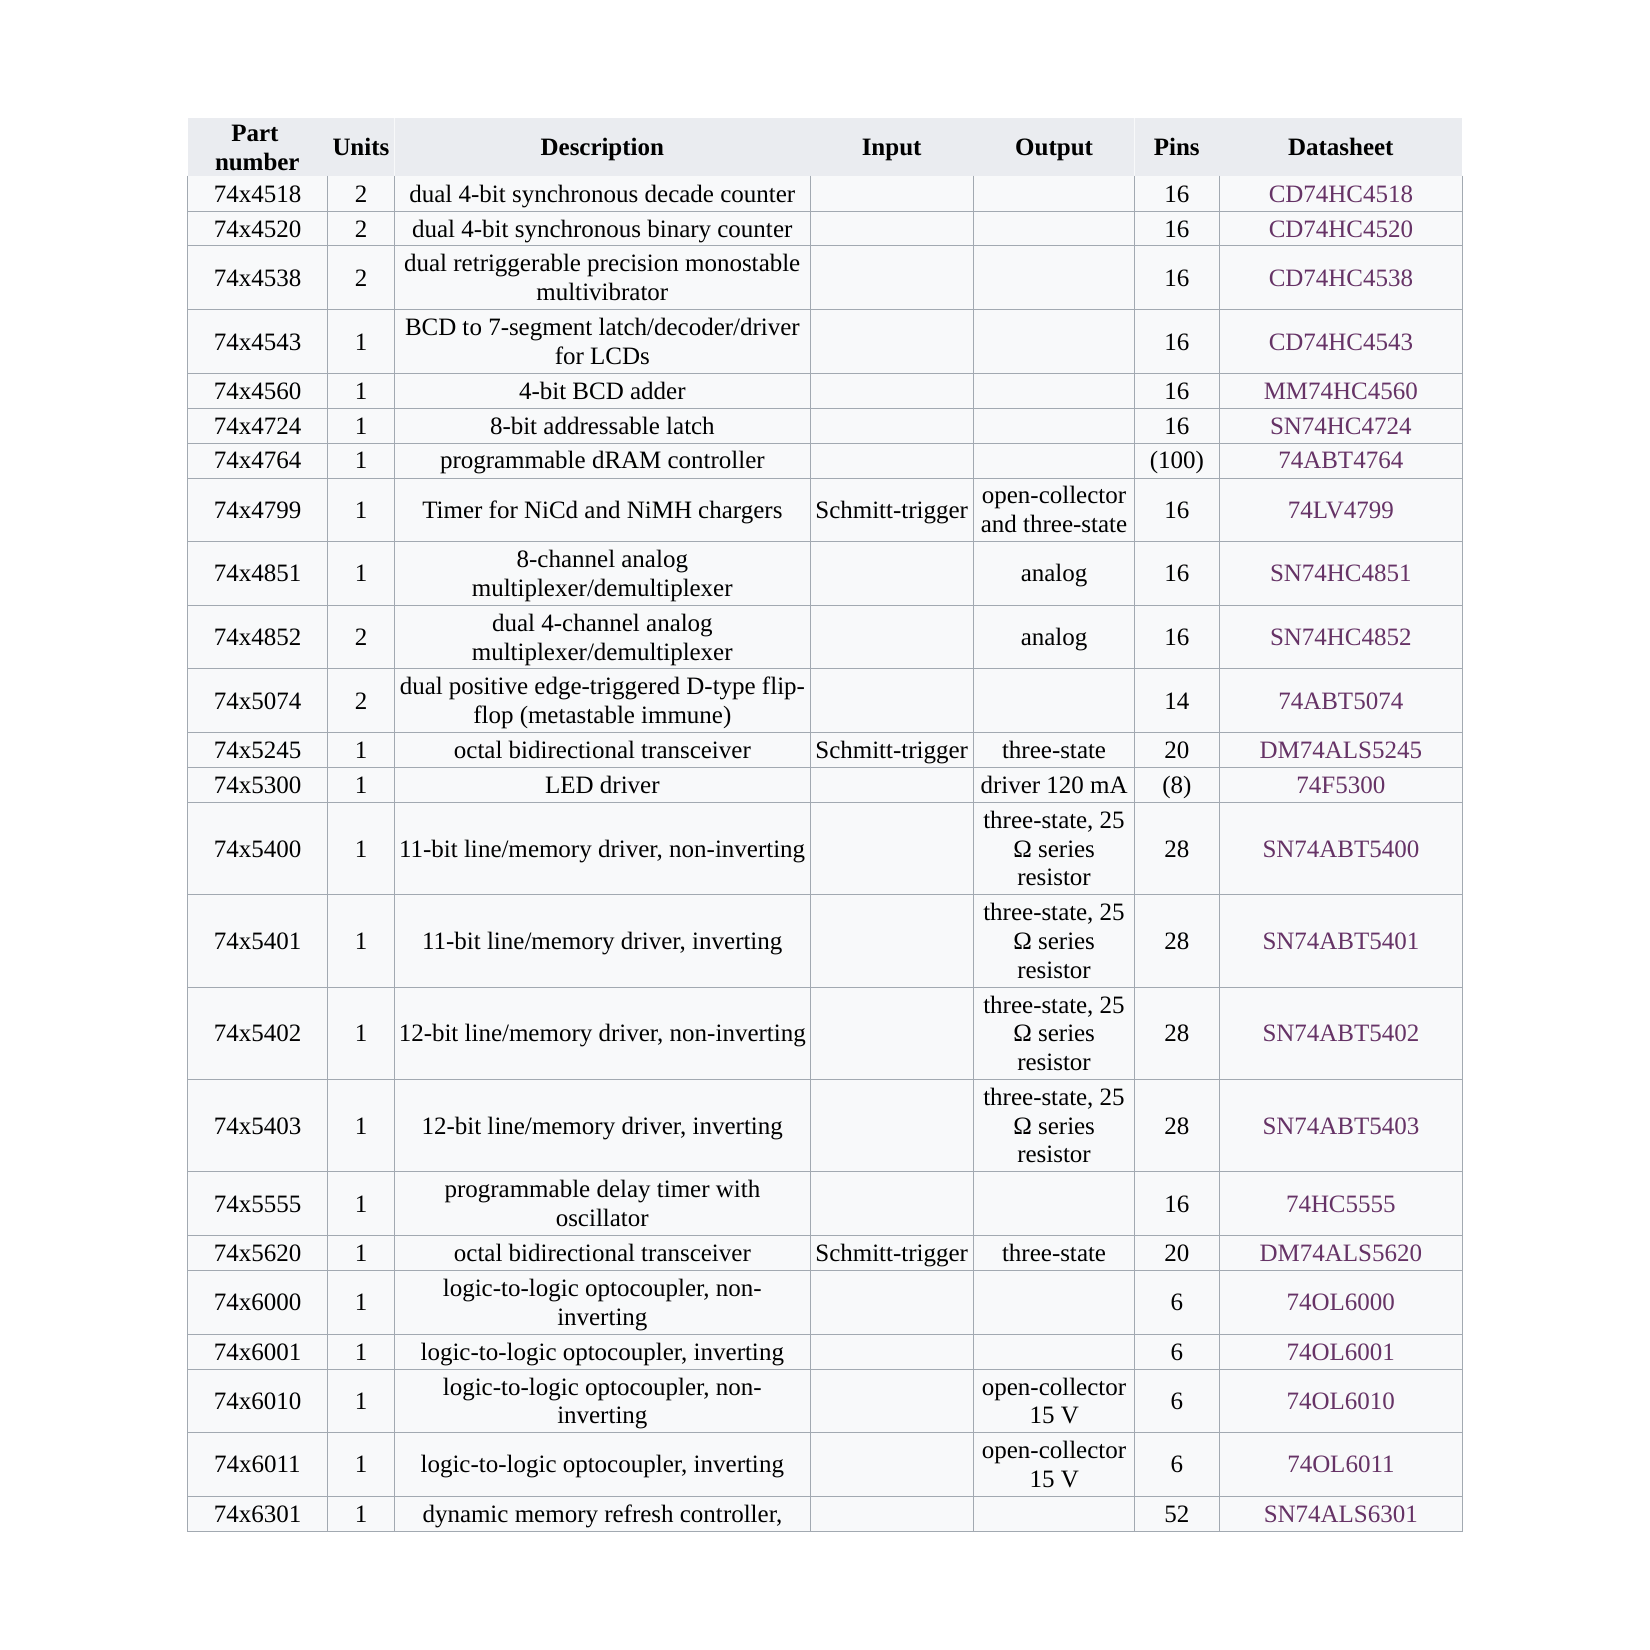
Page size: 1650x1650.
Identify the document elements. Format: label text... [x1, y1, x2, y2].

table_cell 28 [1135, 895, 1219, 987]
table_header Units [327, 118, 394, 176]
table_cell 1 [328, 1236, 394, 1270]
table_cell 16 [1135, 310, 1219, 373]
table_header Part number [188, 118, 327, 176]
table_cell [811, 176, 973, 211]
table_cell [974, 1497, 1134, 1531]
table_cell SN74HC4724 [1220, 409, 1462, 442]
table_cell 52 [1135, 1497, 1219, 1531]
table_cell 74x4724 [188, 409, 327, 442]
table_cell 28 [1135, 803, 1219, 894]
table_cell [811, 1335, 973, 1368]
table_cell 1 [328, 374, 394, 408]
table_cell 74x4543 [188, 310, 327, 373]
table_cell 74OL6010 [1220, 1370, 1462, 1432]
table_cell [811, 246, 973, 309]
table_cell octal bidirectional transceiver [395, 1236, 810, 1270]
table_cell 2 [328, 246, 394, 309]
table_cell 1 [328, 542, 394, 605]
table_cell Schmitt-trigger [811, 479, 973, 541]
table_cell logic-to-logic optocoupler, non-inverting [395, 1370, 810, 1432]
table_cell three-state, 25 Ω series resistor [974, 895, 1134, 987]
table_cell 1 [328, 1080, 394, 1171]
table_cell [811, 895, 973, 987]
table_cell 1 [328, 409, 394, 442]
table_cell 2 [328, 669, 394, 732]
table_cell 74x5245 [188, 733, 327, 767]
table_cell 74x4764 [188, 444, 327, 477]
table_cell BCD to 7-segment latch/decoder/driver for LCDs [395, 310, 810, 373]
table_cell dual 4-bit synchronous binary counter [395, 212, 810, 245]
table_cell analog [974, 542, 1134, 605]
table_cell 74OL6000 [1220, 1271, 1462, 1333]
table_cell 1 [328, 1497, 394, 1531]
table_cell 1 [328, 1271, 394, 1333]
table_cell [974, 444, 1134, 477]
table_cell 16 [1135, 1172, 1219, 1235]
table_cell SN74ALS6301 [1220, 1497, 1462, 1531]
table_cell 74x4560 [188, 374, 327, 408]
table_cell CD74HC4520 [1220, 212, 1462, 245]
table_cell [974, 1172, 1134, 1235]
table_cell logic-to-logic optocoupler, non-inverting [395, 1271, 810, 1333]
table_cell 12-bit line/memory driver, non-inverting [395, 988, 810, 1079]
table_cell Schmitt-trigger [811, 733, 973, 767]
table_cell 74x5620 [188, 1236, 327, 1270]
table_cell programmable delay timer with oscillator [395, 1172, 810, 1235]
table_cell SN74HC4852 [1220, 606, 1462, 668]
table_cell 74x4799 [188, 479, 327, 541]
table_cell [974, 1335, 1134, 1368]
table_cell 74x6010 [188, 1370, 327, 1432]
table_cell 6 [1135, 1433, 1219, 1496]
table_cell [974, 310, 1134, 373]
table_cell [974, 409, 1134, 442]
table_cell [811, 1497, 973, 1531]
table_cell 1 [328, 444, 394, 477]
table_cell [811, 374, 973, 408]
table_cell [811, 1172, 973, 1235]
table_cell [811, 1271, 973, 1333]
table_cell dual positive edge-triggered D-type flip-flop (metastable immune) [395, 669, 810, 732]
table_cell [974, 669, 1134, 732]
table_cell SN74HC4851 [1220, 542, 1462, 605]
table_cell 8-bit addressable latch [395, 409, 810, 442]
table_cell 74x4520 [188, 212, 327, 245]
table_cell CD74HC4543 [1220, 310, 1462, 373]
table_cell open-collector 15 V [974, 1433, 1134, 1496]
table_cell 28 [1135, 988, 1219, 1079]
table_cell 74LV4799 [1220, 479, 1462, 541]
table_cell dual retriggerable precision monostable multivibrator [395, 246, 810, 309]
table_cell 74x6000 [188, 1271, 327, 1333]
table_cell octal bidirectional transceiver [395, 733, 810, 767]
table_header Description [395, 118, 810, 176]
table_cell [811, 409, 973, 442]
table_header Pins [1135, 118, 1219, 176]
table_cell 74x5300 [188, 768, 327, 802]
table_cell 1 [328, 895, 394, 987]
table_cell DM74ALS5245 [1220, 733, 1462, 767]
table_cell SN74ABT5401 [1220, 895, 1462, 987]
table_cell [811, 1433, 973, 1496]
table_cell 2 [328, 176, 394, 211]
table_cell 74OL6001 [1220, 1335, 1462, 1368]
table_cell [974, 176, 1134, 211]
table_header Input [810, 118, 973, 176]
table_cell 20 [1135, 733, 1219, 767]
table_cell 1 [328, 733, 394, 767]
table_cell 74HC5555 [1220, 1172, 1462, 1235]
table_cell 16 [1135, 212, 1219, 245]
table_cell 74x5402 [188, 988, 327, 1079]
table_cell 16 [1135, 606, 1219, 668]
table_cell 6 [1135, 1335, 1219, 1368]
table_cell dynamic memory refresh controller, [395, 1497, 810, 1531]
table_cell 16 [1135, 176, 1219, 211]
table_cell [811, 768, 973, 802]
table_cell programmable dRAM controller [395, 444, 810, 477]
table_cell 74x5555 [188, 1172, 327, 1235]
table_cell 16 [1135, 246, 1219, 309]
table_cell [811, 542, 973, 605]
table_cell SN74ABT5403 [1220, 1080, 1462, 1171]
table_cell DM74ALS5620 [1220, 1236, 1462, 1270]
table_cell Schmitt-trigger [811, 1236, 973, 1270]
table_cell dual 4-bit synchronous decade counter [395, 176, 810, 211]
table_cell 74x5401 [188, 895, 327, 987]
table_cell [811, 212, 973, 245]
table_cell SN74ABT5400 [1220, 803, 1462, 894]
table_cell three-state [974, 733, 1134, 767]
table_cell 74x6011 [188, 1433, 327, 1496]
table_cell 28 [1135, 1080, 1219, 1171]
table_cell 8-channel analog multiplexer/demultiplexer [395, 542, 810, 605]
table_cell [811, 1080, 973, 1171]
table_cell SN74ABT5402 [1220, 988, 1462, 1079]
table_cell 16 [1135, 542, 1219, 605]
table_cell 11-bit line/memory driver, inverting [395, 895, 810, 987]
table_cell CD74HC4538 [1220, 246, 1462, 309]
table_cell 1 [328, 988, 394, 1079]
table_cell 6 [1135, 1271, 1219, 1333]
table_cell 2 [328, 606, 394, 668]
table_cell analog [974, 606, 1134, 668]
table_cell 1 [328, 1370, 394, 1432]
table_cell dual 4-channel analog multiplexer/demultiplexer [395, 606, 810, 668]
table_cell [811, 310, 973, 373]
table_cell [811, 988, 973, 1079]
table_cell 74OL6011 [1220, 1433, 1462, 1496]
table_cell (8) [1135, 768, 1219, 802]
table_cell 1 [328, 768, 394, 802]
table_cell 74x4518 [188, 176, 327, 211]
table_cell logic-to-logic optocoupler, inverting [395, 1335, 810, 1368]
table_cell 14 [1135, 669, 1219, 732]
table_cell 74ABT5074 [1220, 669, 1462, 732]
table_cell 20 [1135, 1236, 1219, 1270]
table_cell CD74HC4518 [1220, 176, 1462, 211]
table_cell 16 [1135, 409, 1219, 442]
table_cell open-collector and three-state [974, 479, 1134, 541]
table_cell 11-bit line/memory driver, non-inverting [395, 803, 810, 894]
table_cell 16 [1135, 374, 1219, 408]
table_cell [974, 1271, 1134, 1333]
table_cell 74x4538 [188, 246, 327, 309]
table_cell [974, 374, 1134, 408]
table_cell 1 [328, 310, 394, 373]
table_cell [974, 246, 1134, 309]
table_cell 16 [1135, 479, 1219, 541]
table_cell 74x5403 [188, 1080, 327, 1171]
table_cell 74x5400 [188, 803, 327, 894]
table_cell LED driver [395, 768, 810, 802]
table_cell 74x6001 [188, 1335, 327, 1368]
table_cell three-state, 25 Ω series resistor [974, 803, 1134, 894]
table_cell 6 [1135, 1370, 1219, 1432]
table_cell [974, 212, 1134, 245]
table_cell 74x6301 [188, 1497, 327, 1531]
table_cell three-state, 25 Ω series resistor [974, 988, 1134, 1079]
table_header Datasheet [1219, 118, 1462, 176]
table_cell 74F5300 [1220, 768, 1462, 802]
table_cell (100) [1135, 444, 1219, 477]
table_cell [811, 1370, 973, 1432]
table_cell 1 [328, 1433, 394, 1496]
table_cell 1 [328, 479, 394, 541]
table_cell 12-bit line/memory driver, inverting [395, 1080, 810, 1171]
table_cell logic-to-logic optocoupler, inverting [395, 1433, 810, 1496]
table_cell three-state [974, 1236, 1134, 1270]
table_header Output [973, 118, 1134, 176]
table_cell Timer for NiCd and NiMH chargers [395, 479, 810, 541]
table_cell 1 [328, 803, 394, 894]
table_cell [811, 669, 973, 732]
table_cell 74x5074 [188, 669, 327, 732]
table_cell 74ABT4764 [1220, 444, 1462, 477]
table_cell driver 120 mA [974, 768, 1134, 802]
table_cell MM74HC4560 [1220, 374, 1462, 408]
table_cell [811, 606, 973, 668]
table_cell 1 [328, 1335, 394, 1368]
table_cell 1 [328, 1172, 394, 1235]
table_cell open-collector 15 V [974, 1370, 1134, 1432]
table_cell 74x4852 [188, 606, 327, 668]
table_cell three-state, 25 Ω series resistor [974, 1080, 1134, 1171]
table_cell [811, 444, 973, 477]
table_cell 4-bit BCD adder [395, 374, 810, 408]
table_cell 74x4851 [188, 542, 327, 605]
table_cell [811, 803, 973, 894]
table_cell 2 [328, 212, 394, 245]
